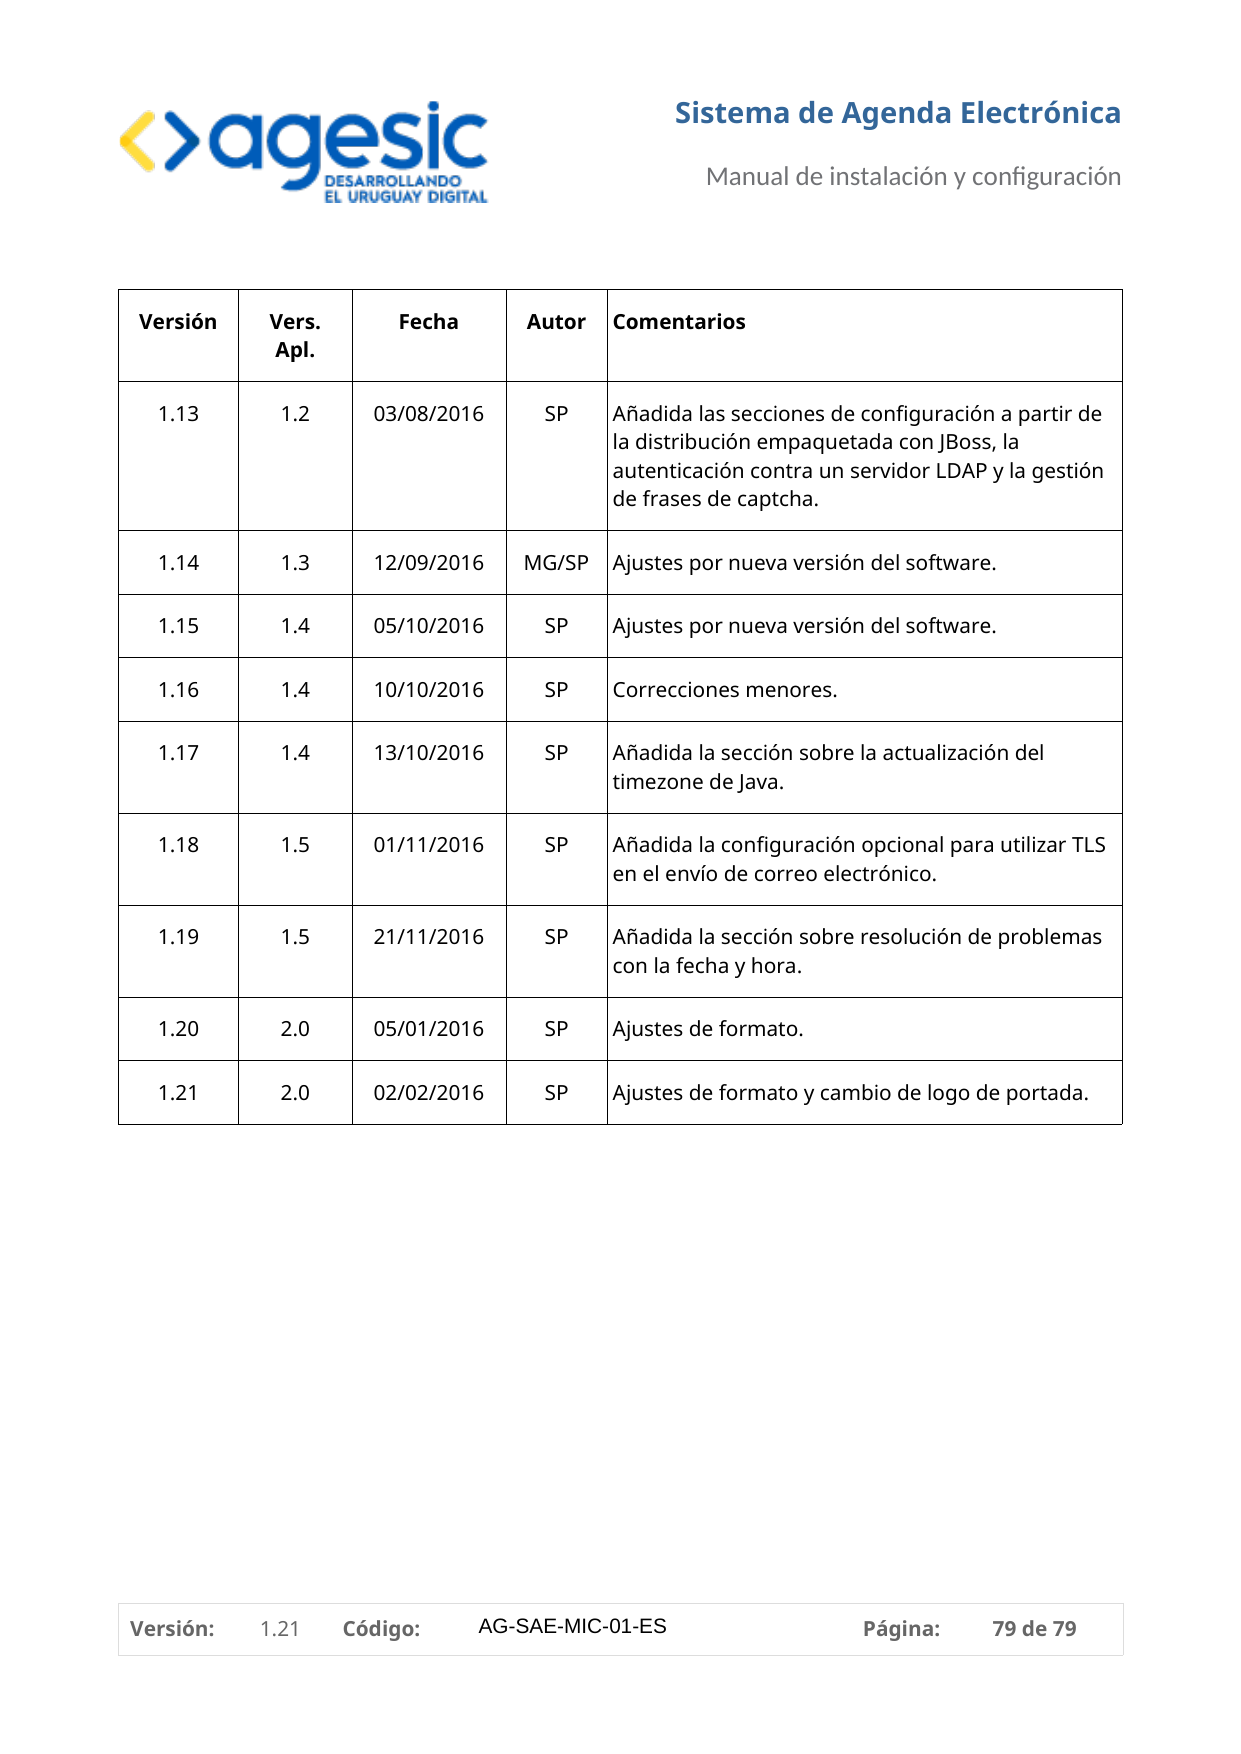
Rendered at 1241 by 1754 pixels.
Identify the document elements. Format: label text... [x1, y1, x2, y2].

table_cell 05/01/2016 [353, 998, 506, 1060]
table_cell 10/10/2016 [353, 658, 506, 721]
table_cell 1.4 [239, 595, 352, 657]
table_cell Ajustes por nueva versión del software. [608, 531, 1122, 594]
table_cell 1.5 [239, 814, 352, 905]
table_cell 1.15 [119, 595, 238, 657]
table_cell Ajustes por nueva versión del software. [608, 595, 1122, 657]
table_cell SP [507, 814, 607, 905]
picture [119, 101, 489, 203]
table_cell Añadida la configuración opcional para utilizar TLS en el envío de correo electrónico. [608, 814, 1122, 905]
table_cell Correcciones menores. [608, 658, 1122, 721]
table_cell SP [507, 658, 607, 721]
table_cell Añadida la sección sobre resolución de problemas con la fecha y hora. [608, 906, 1122, 997]
table_cell SP [507, 906, 607, 997]
table_cell MG/SP [507, 531, 607, 594]
table_cell 1.20 [119, 998, 238, 1060]
table_cell SP [507, 595, 607, 657]
table_cell 1.4 [239, 722, 352, 813]
table_cell SP [507, 382, 607, 530]
table_cell 02/02/2016 [353, 1061, 506, 1124]
table_cell Ajustes de formato. [608, 998, 1122, 1060]
table_cell 01/11/2016 [353, 814, 506, 905]
table_cell 13/10/2016 [353, 722, 506, 813]
table_cell 1.2 [239, 382, 352, 530]
table_header Comentarios [608, 290, 1122, 381]
table_header Versión [119, 290, 238, 381]
table_cell SP [507, 1061, 607, 1124]
table_cell 2.0 [239, 998, 352, 1060]
table_cell 05/10/2016 [353, 595, 506, 657]
table_cell 1.3 [239, 531, 352, 594]
table_cell 21/11/2016 [353, 906, 506, 997]
table_cell 12/09/2016 [353, 531, 506, 594]
table_cell Añadida la sección sobre la actualización del timezone de Java. [608, 722, 1122, 813]
table_cell 2.0 [239, 1061, 352, 1124]
table_cell 1.14 [119, 531, 238, 594]
table_cell 03/08/2016 [353, 382, 506, 530]
table_header Vers. Apl. [239, 290, 352, 381]
table_cell 1.16 [119, 658, 238, 721]
table_cell SP [507, 722, 607, 813]
table_cell 1.18 [119, 814, 238, 905]
table_cell 1.4 [239, 658, 352, 721]
table_cell 1.19 [119, 906, 238, 997]
table_cell 1.13 [119, 382, 238, 530]
table_cell 1.5 [239, 906, 352, 997]
table_cell Añadida las secciones de configuración a partir de la distribución empaquetada con JBoss, la autenticación contra un servidor LDAP y la gestión de frases de captcha. [608, 382, 1122, 530]
table_cell Ajustes de formato y cambio de logo de portada. [608, 1061, 1122, 1124]
table_header Fecha [353, 290, 506, 381]
table_cell 1.21 [119, 1061, 238, 1124]
table_cell 1.17 [119, 722, 238, 813]
table_header Autor [507, 290, 607, 381]
table_cell SP [507, 998, 607, 1060]
